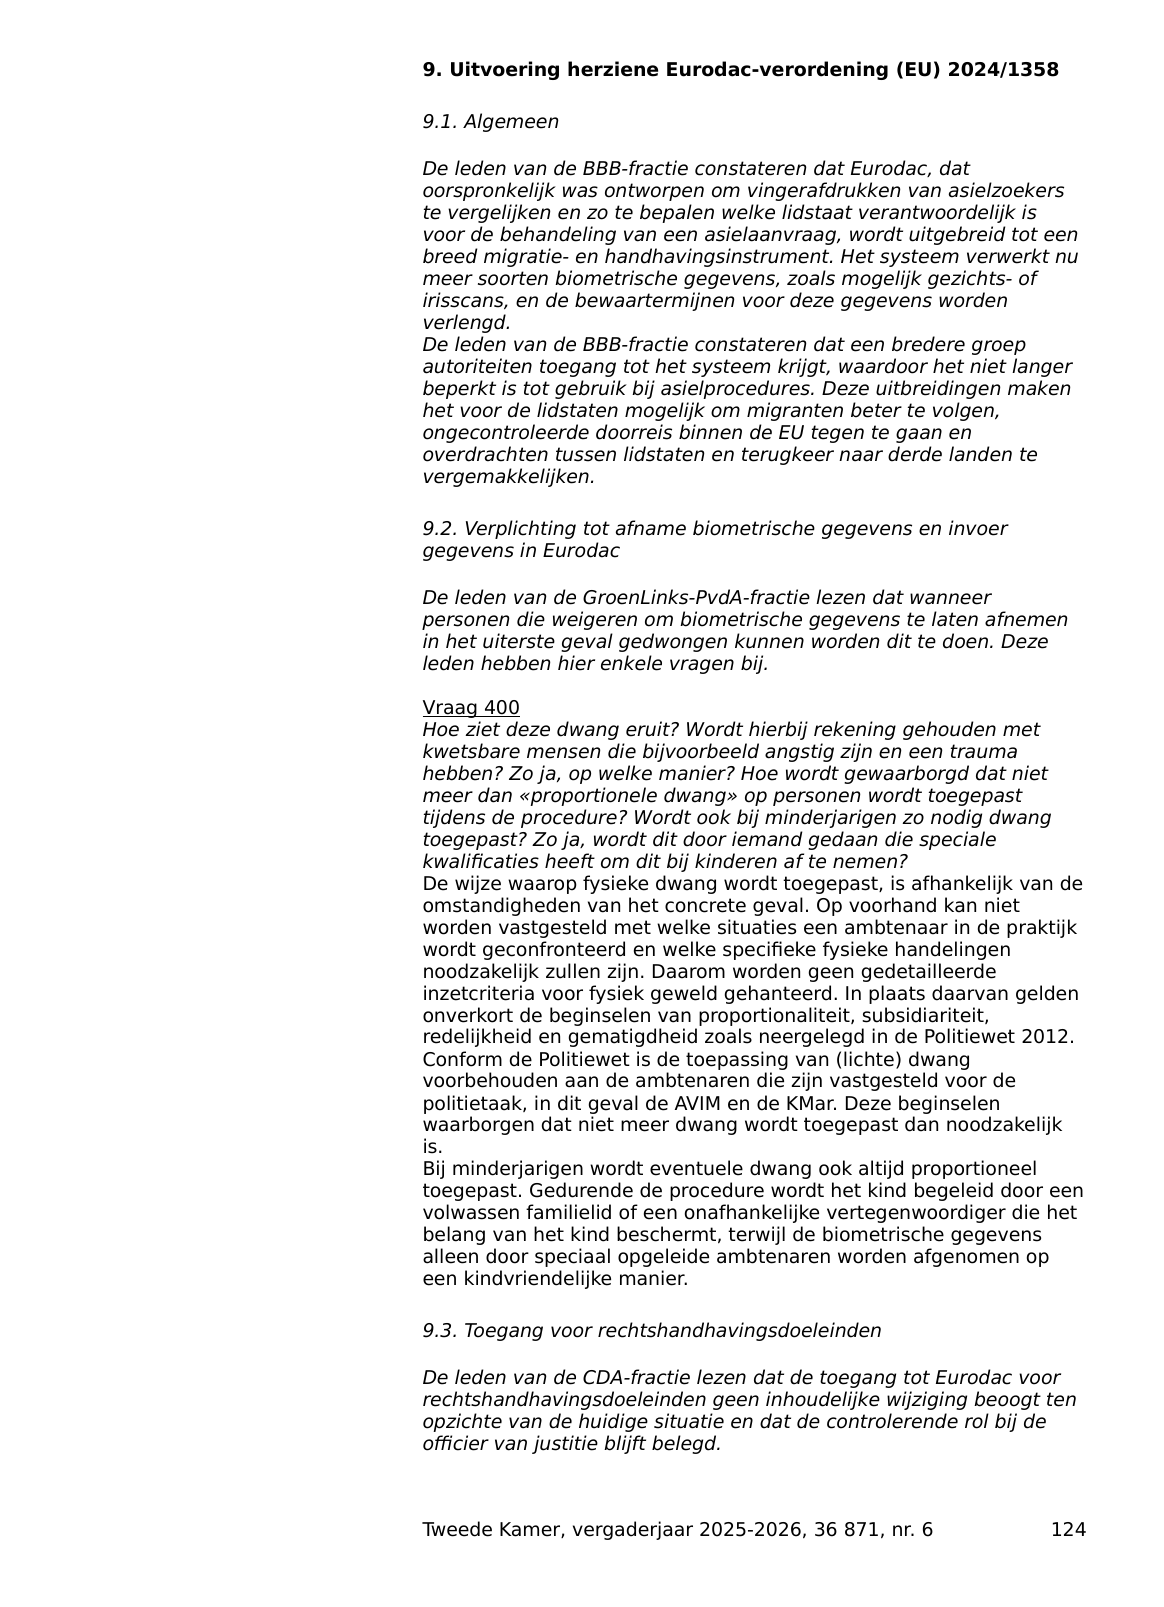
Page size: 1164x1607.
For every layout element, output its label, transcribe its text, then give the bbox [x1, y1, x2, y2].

subtitle 9.1. Algemeen [422, 111, 1087, 133]
text De leden van de CDA-fractie lezen dat de toegang tot Eurodac voor rechtshandhavingsdoeleinden geen inhoudelijke wijziging beoogt ten opzichte van de huidige situatie en dat de controlerende rol bij de officier van justitie blijft belegd. [422, 1367, 1087, 1455]
text Hoe ziet deze dwang eruit? Wordt hierbij rekening gehouden met kwetsbare mensen die bijvoorbeeld angstig zijn en een trauma hebben? Zo ja, op welke manier? Hoe wordt gewaarborgd dat niet meer dan «proportionele dwang» op personen wordt toegepast tijdens de procedure? Wordt ook bij minderjarigen zo nodig dwang toegepast? Zo ja, wordt dit door iemand gedaan die speciale kwalificaties heeft om dit bij kinderen af te nemen? [422, 719, 1087, 873]
subtitle 9.3. Toegang voor rechtshandhavingsdoeleinden [422, 1320, 1087, 1342]
text De leden van de BBB-fractie constateren dat een bredere groep autoriteiten toegang tot het systeem krijgt, waardoor het niet langer beperkt is tot gebruik bij asielprocedures. Deze uitbreidingen maken het voor de lidstaten mogelijk om migranten beter te volgen, ongecontroleerde doorreis binnen de EU tegen te gaan en overdrachten tussen lidstaten en terugkeer naar derde landen te vergemakkelijken. [422, 334, 1087, 488]
text De leden van de BBB-fractie constateren dat Eurodac, dat oorspronkelijk was ontworpen om vingerafdrukken van asielzoekers te vergelijken en zo te bepalen welke lidstaat verantwoordelijk is voor de behandeling van een asielaanvraag, wordt uitgebreid tot een breed migratie- en handhavingsinstrument. Het systeem verwerkt nu meer soorten biometrische gegevens, zoals mogelijk gezichts- of irisscans, en de bewaartermijnen voor deze gegevens worden verlengd. [422, 158, 1087, 334]
text Vraag 400 [422, 697, 1087, 719]
text Bij minderjarigen wordt eventuele dwang ook altijd proportioneel toegepast. Gedurende de procedure wordt het kind begeleid door een volwassen familielid of een onafhankelijke vertegenwoordiger die het belang van het kind beschermt, terwijl de biometrische gegevens alleen door speciaal opgeleide ambtenaren worden afgenomen op een kindvriendelijke manier. [422, 1158, 1087, 1290]
text De wijze waarop fysieke dwang wordt toegepast, is afhankelijk van de omstandigheden van het concrete geval. Op voorhand kan niet worden vastgesteld met welke situaties een ambtenaar in de praktijk wordt geconfronteerd en welke specifieke fysieke handelingen noodzakelijk zullen zijn. Daarom worden geen gedetailleerde inzetcriteria voor fysiek geweld gehanteerd. In plaats daarvan gelden onverkort de beginselen van proportionaliteit, subsidiariteit, redelijkheid en gematigdheid zoals neergelegd in de Politiewet 2012. Conform de Politiewet is de toepassing van (lichte) dwang voorbehouden aan de ambtenaren die zijn vastgesteld voor de politietaak, in dit geval de AVIM en de KMar. Deze beginselen waarborgen dat niet meer dwang wordt toegepast dan noodzakelijk is. [422, 873, 1087, 1158]
subtitle 9. Uitvoering herziene Eurodac-verordening (EU) 2024/1358 [422, 59, 1087, 81]
subtitle 9.2. Verplichting tot afname biometrische gegevens en invoer gegevens in Eurodac [422, 518, 1087, 562]
text De leden van de GroenLinks-PvdA-fractie lezen dat wanneer personen die weigeren om biometrische gegevens te laten afnemen in het uiterste geval gedwongen kunnen worden dit te doen. Deze leden hebben hier enkele vragen bij. [422, 587, 1087, 674]
